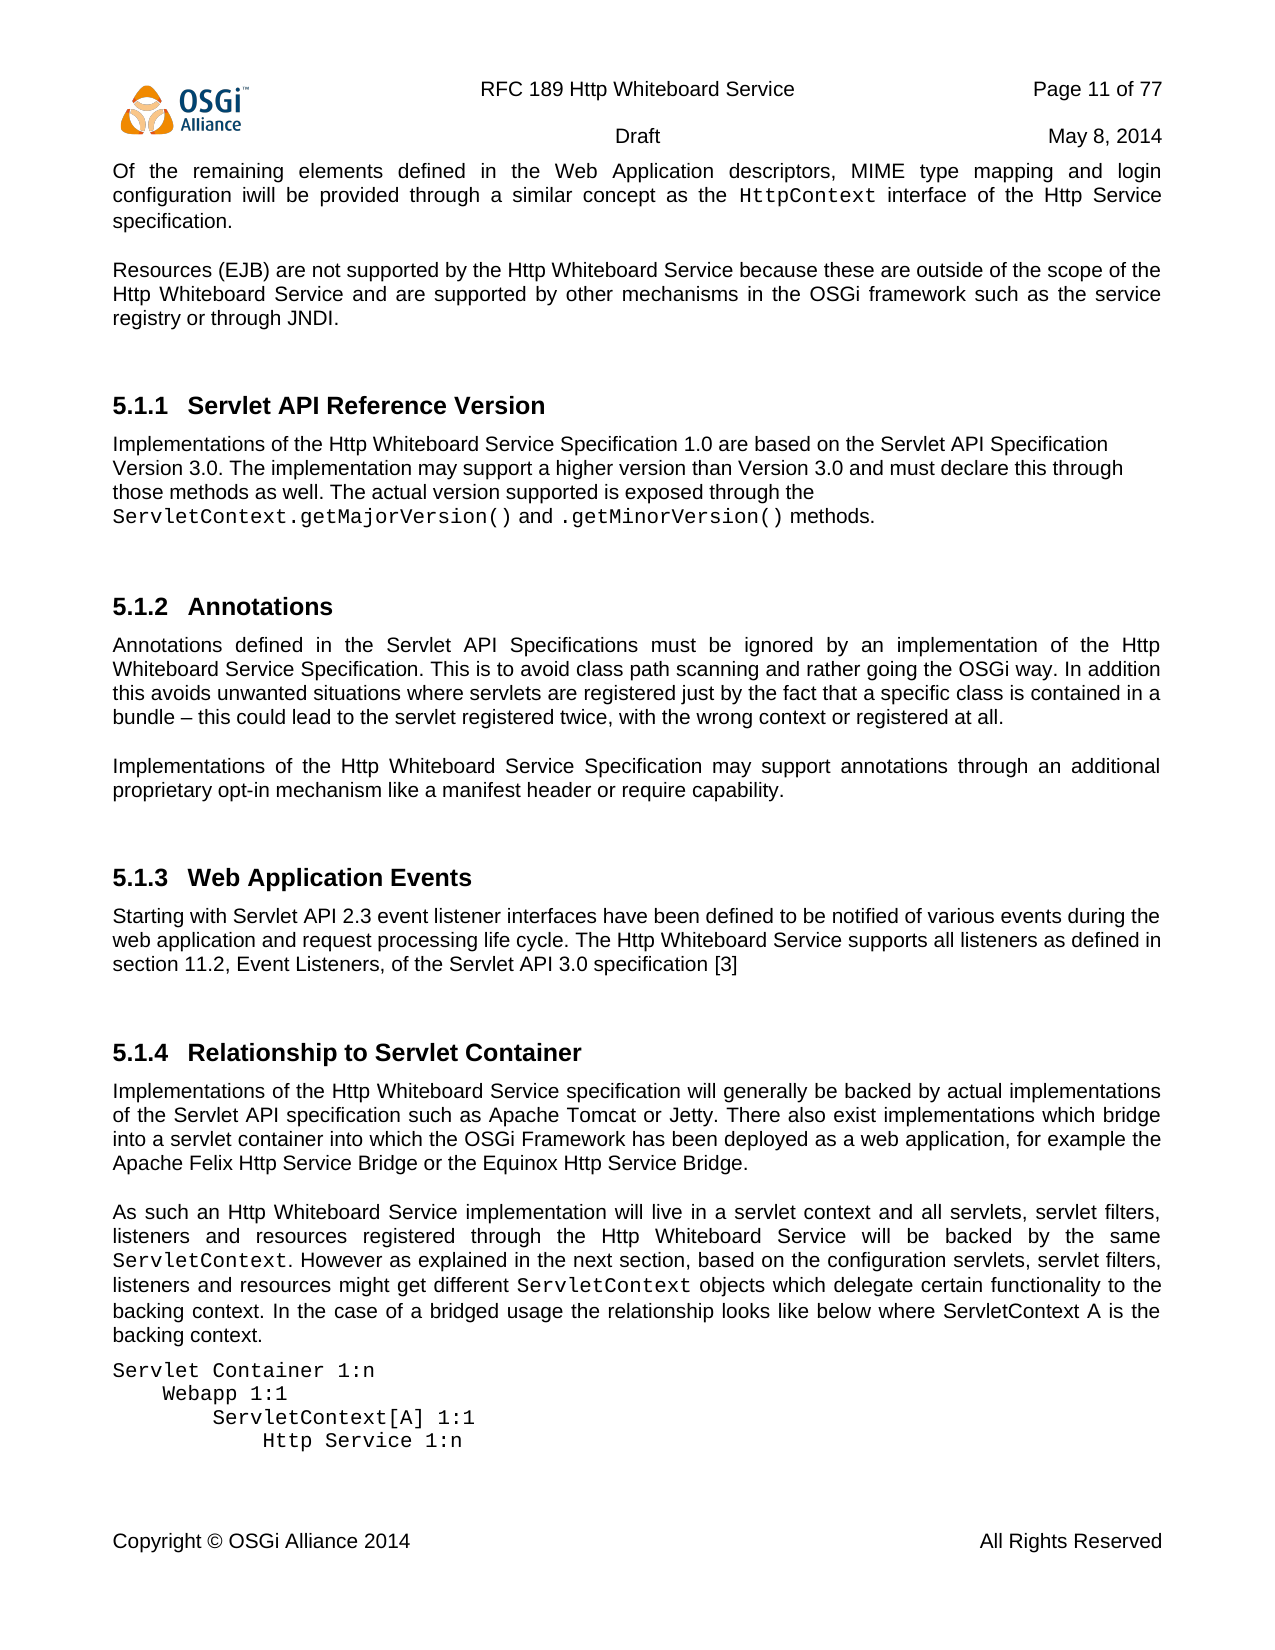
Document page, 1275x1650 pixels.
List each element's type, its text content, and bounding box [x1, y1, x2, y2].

text As such an Http Whiteboard Service implementation will live in a servlet context and all servlets, servlet filters, listeners and resources registered through the Http Whiteboard Service will be backed by the same ServletContext. However as explained in the next section, based on the configuration servlets, servlet filters, listeners and resources might get different ServletContext objects which delegate certain functionality to the backing context. In the case of a bridged usage the relationship looks like below where ServletContext A is the backing context. [112, 1199, 1162, 1347]
text Annotations defined in the Servlet API Specifications must be ignored by an implementation of the Http Whiteboard Service Specification. This is to avoid class path scanning and rather going the OSGi way. In addition this avoids unwanted situations where servlets are registered just by the fact that a specific class is contained in a bundle – this could lead to the servlet registered twice, with the wrong context or registered at all. [112, 633, 1162, 728]
subtitle Web Application Events [112, 863, 1162, 892]
text Resources (EJB) are not supported by the Http Whiteboard Service because these are outside of the scope of the Http Whiteboard Service and are supported by other mechanisms in the OSGi framework such as the service registry or through JNDI. [112, 258, 1162, 329]
text ServletContext[A] 1:1 [112, 1407, 1162, 1431]
subtitle Relationship to Servlet Container [112, 1037, 1162, 1066]
text Implementations of the Http Whiteboard Service Specification may support annotations through an additional proprietary opt-in mechanism like a manifest header or require capability. [112, 753, 1162, 801]
subtitle Servlet API Reference Version [112, 391, 1162, 420]
text Http Service 1:n [112, 1431, 1162, 1454]
text Implementations of the Http Whiteboard Service Specification 1.0 are based on the Servlet API Specification Version 3.0. The implementation may support a higher version than Version 3.0 and must declare this through those methods as well. The actual version supported is exposed through the ServletContext.getMajorVersion() and .getMinorVersion() methods. [112, 432, 1162, 530]
text Implementations of the Http Whiteboard Service specification will generally be backed by actual implementations of the Servlet API specification such as Apache Tomcat or Jetty. There also exist implementations which bridge into a servlet container into which the OSGi Framework has been deployed as a web application, for example the Apache Felix Http Service Bridge or the Equinox Http Service Bridge. [112, 1079, 1162, 1174]
picture [113, 78, 257, 142]
text Servlet Container 1:n [112, 1359, 1162, 1383]
text Webapp 1:1 [112, 1383, 1162, 1407]
text Of the remaining elements defined in the Web Application descriptors, MIME type mapping and login configuration iwill be provided through a similar concept as the HttpContext interface of the Http Service specification. [112, 159, 1162, 233]
subtitle Annotations [112, 591, 1162, 620]
text Starting with Servlet API 2.3 event listener interfaces have been defined to be notified of various events during the web application and request processing life cycle. The Http Whiteboard Service supports all listeners as defined in section 11.2, Event Listeners, of the Servlet API 3.0 specification [3]. [112, 904, 1162, 976]
